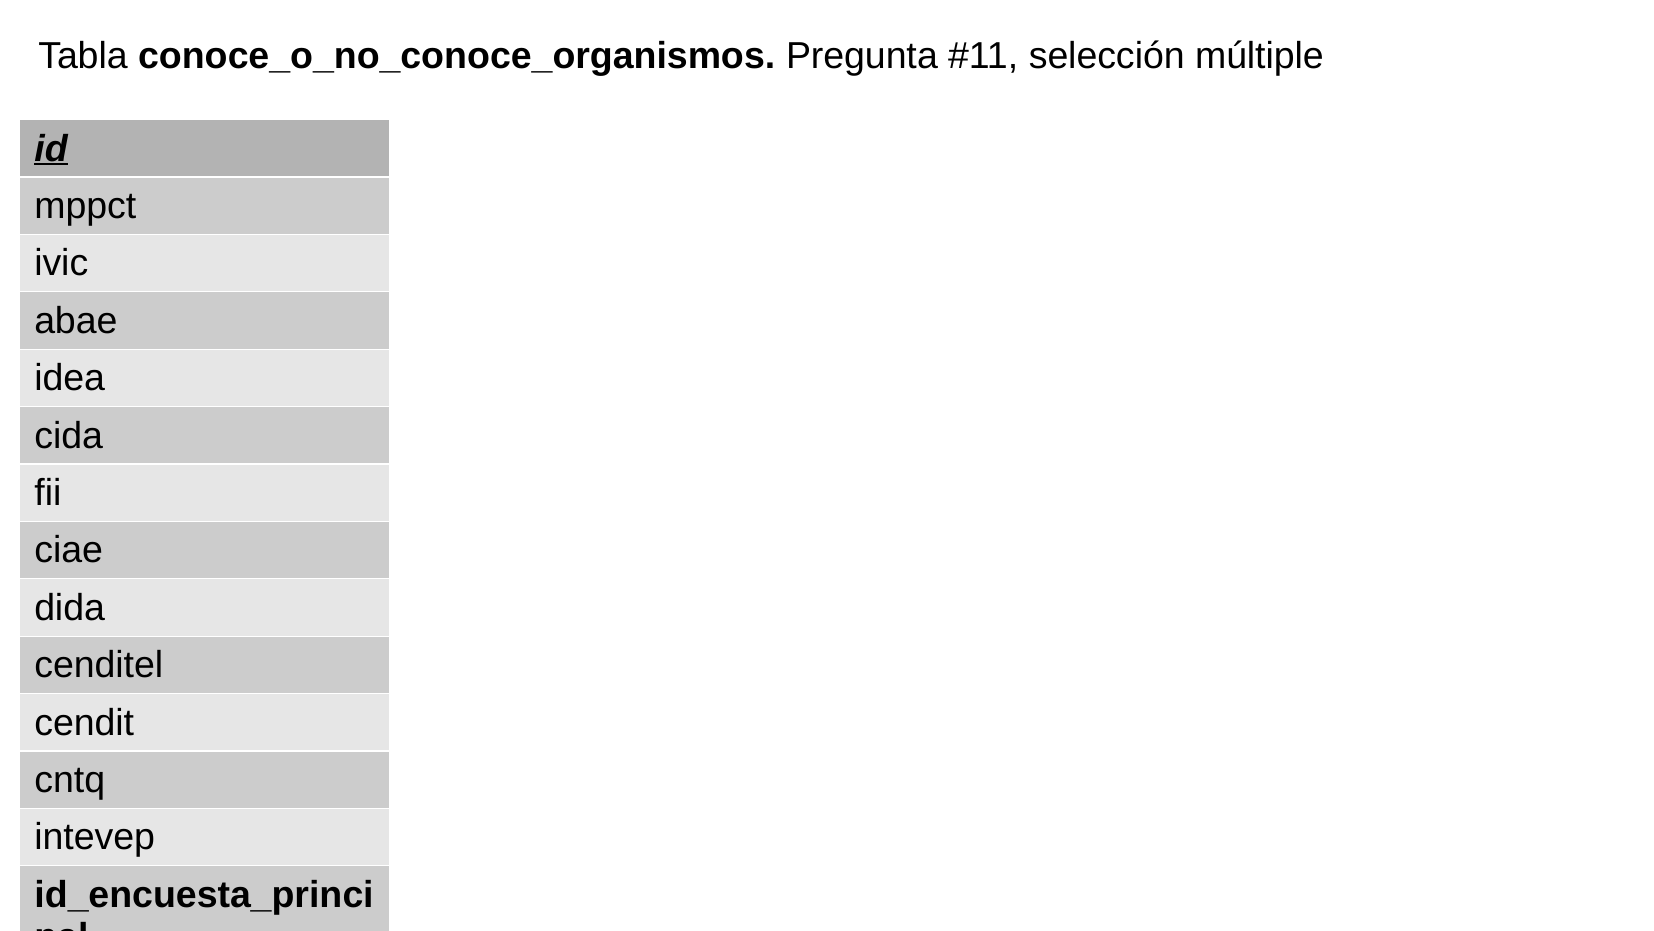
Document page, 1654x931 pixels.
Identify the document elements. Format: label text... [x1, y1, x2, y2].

table_cell cida [20, 407, 389, 463]
table_cell mppct [20, 178, 389, 234]
table_header id [20, 120, 389, 176]
table_cell id_encuesta_principal [20, 866, 389, 931]
table_cell ivic [20, 235, 389, 291]
table_cell cntq [20, 752, 389, 808]
table_cell fii [20, 465, 389, 521]
table_cell intevep [20, 809, 389, 865]
table_cell cenditel [20, 637, 389, 693]
table_cell cendit [20, 694, 389, 750]
table_cell ciae [20, 522, 389, 578]
table_cell abae [20, 292, 389, 349]
text_box Tabla conoce_o_no_conoce_organismos. Pregunta #11, selección múltiple [23, 23, 1618, 165]
table_cell idea [20, 350, 389, 406]
table_cell dida [20, 579, 389, 636]
